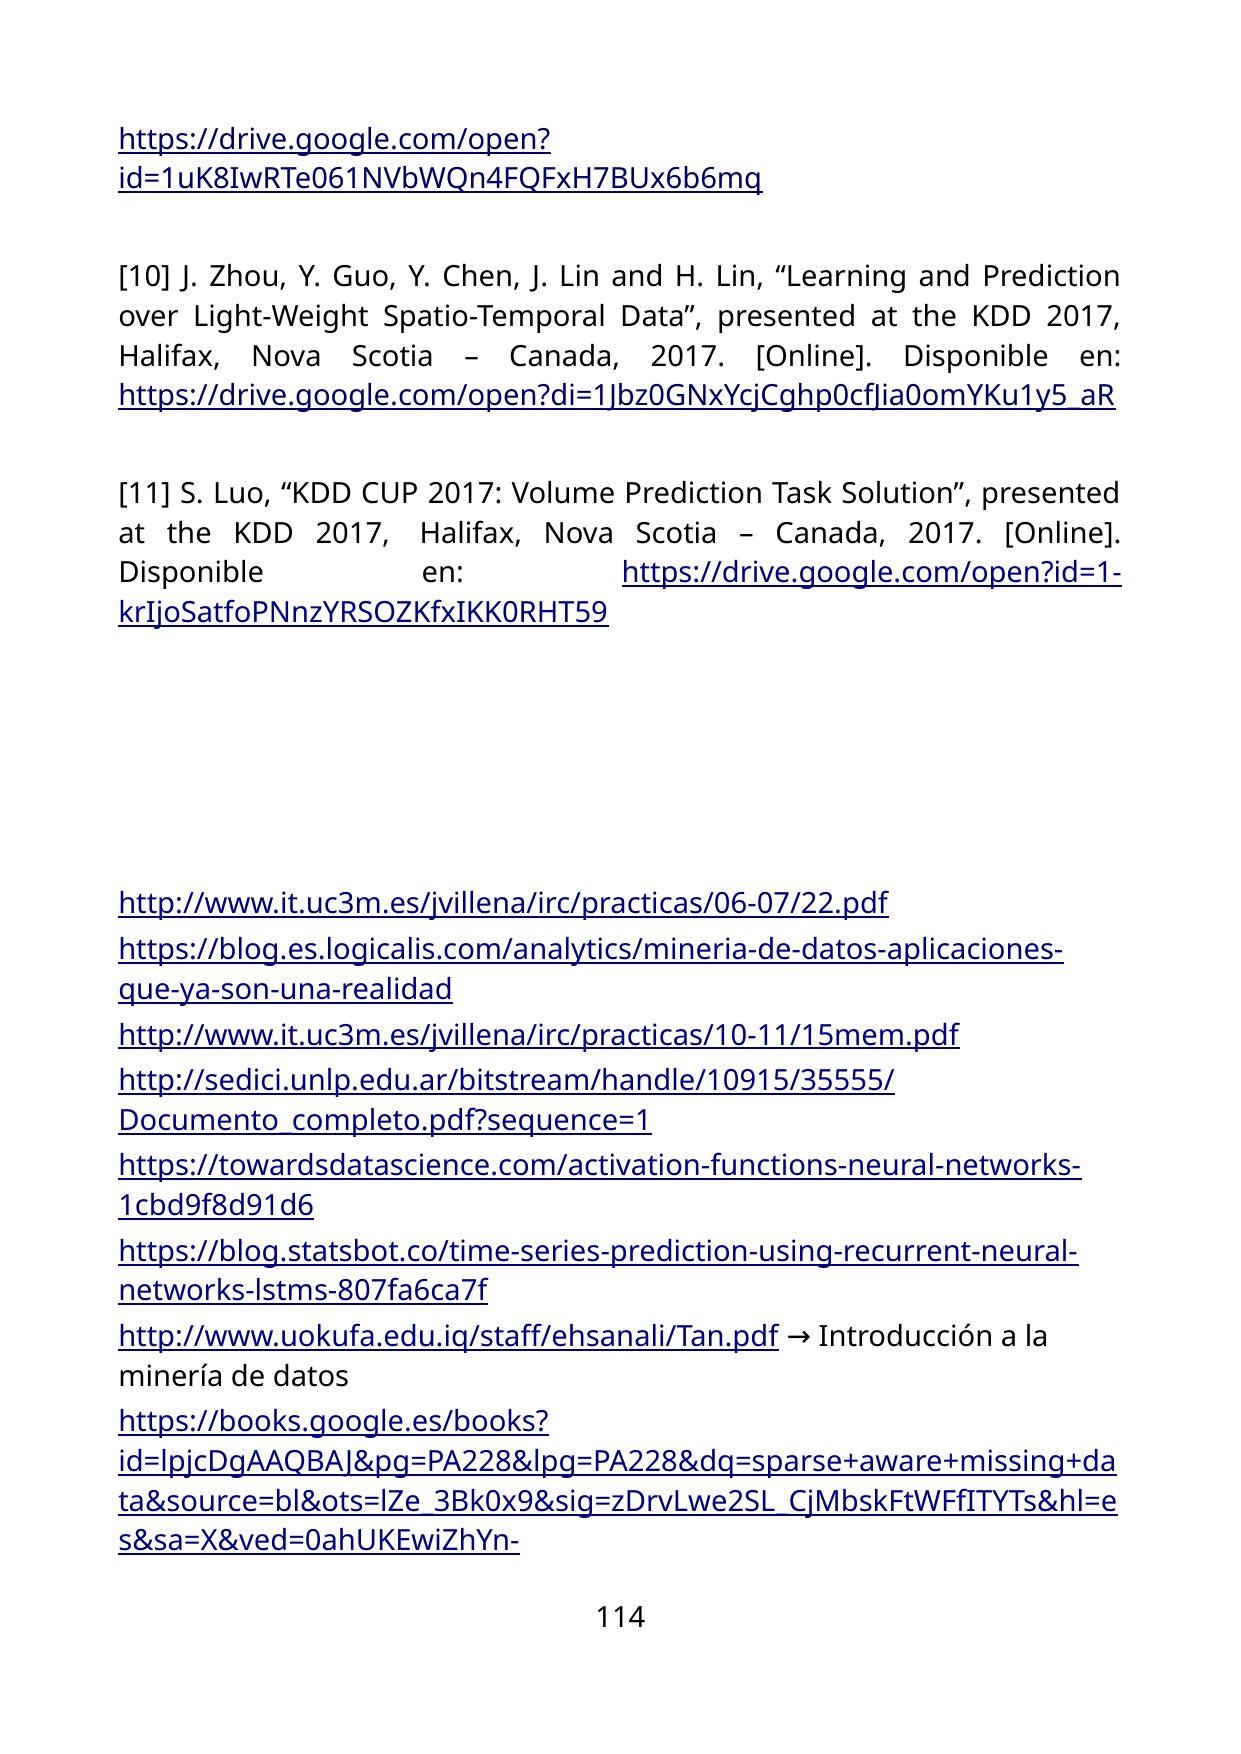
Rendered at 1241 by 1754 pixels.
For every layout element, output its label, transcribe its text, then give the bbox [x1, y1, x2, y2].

text [10] J. Zhou, Y. Guo, Y. Chen, J. Lin and H. Lin, “Learning and Prediction over Light-Weight Spatio-Temporal Data”, presented at the KDD 2017, Halifax, Nova Scotia – Canada, 2017. [Online]. Disponible en: https://drive.google.com/open?di=1Jbz0GNxYcjCghp0cfJia0omYKu1y5_aR [118, 256, 1122, 414]
text [11] S. Luo, “KDD CUP 2017: Volume Prediction Task Solution”, presented at the KDD 2017, Halifax, Nova Scotia – Canada, 2017. [Online]. Disponible en: https://drive.google.com/open?id=1-krIjoSatfoPNnzYRSOZKfxIKK0RHT59 [118, 472, 1122, 631]
text https://books.google.es/books?id=lpjcDgAAQBAJ&pg=PA228&lpg=PA228&dq=sparse+aware+missing+data&source=bl&ots=lZe_3Bk0x9&sig=zDrvLwe2SL_CjMbskFtWFfITYTs&hl=es&sa=X&ved=0ahUKEwiZhYn- [118, 1401, 1122, 1559]
text https://blog.statsbot.co/time-series-prediction-using-recurrent-neural-networks-lstms-807fa6ca7f [118, 1230, 1122, 1309]
text http://www.uokufa.edu.iq/staff/ehsanali/Tan.pdf → Introducción a la minería de datos [118, 1315, 1122, 1395]
text http://www.it.uc3m.es/jvillena/irc/practicas/10-11/15mem.pdf [118, 1014, 1122, 1053]
text https://drive.google.com/open?id=1uK8IwRTe061NVbWQn4FQFxH7BUx6b6mq [118, 118, 1122, 197]
text https://towardsdatascience.com/activation-functions-neural-networks-1cbd9f8d91d6 [118, 1145, 1122, 1224]
text http://www.it.uc3m.es/jvillena/irc/practicas/06-07/22.pdf [118, 883, 1122, 922]
text https://blog.es.logicalis.com/analytics/mineria-de-datos-aplicaciones-que-ya-son-una-realidad [118, 928, 1122, 1008]
text http://sedici.unlp.edu.ar/bitstream/handle/10915/35555/Documento_completo.pdf?sequence=1 [118, 1059, 1122, 1139]
